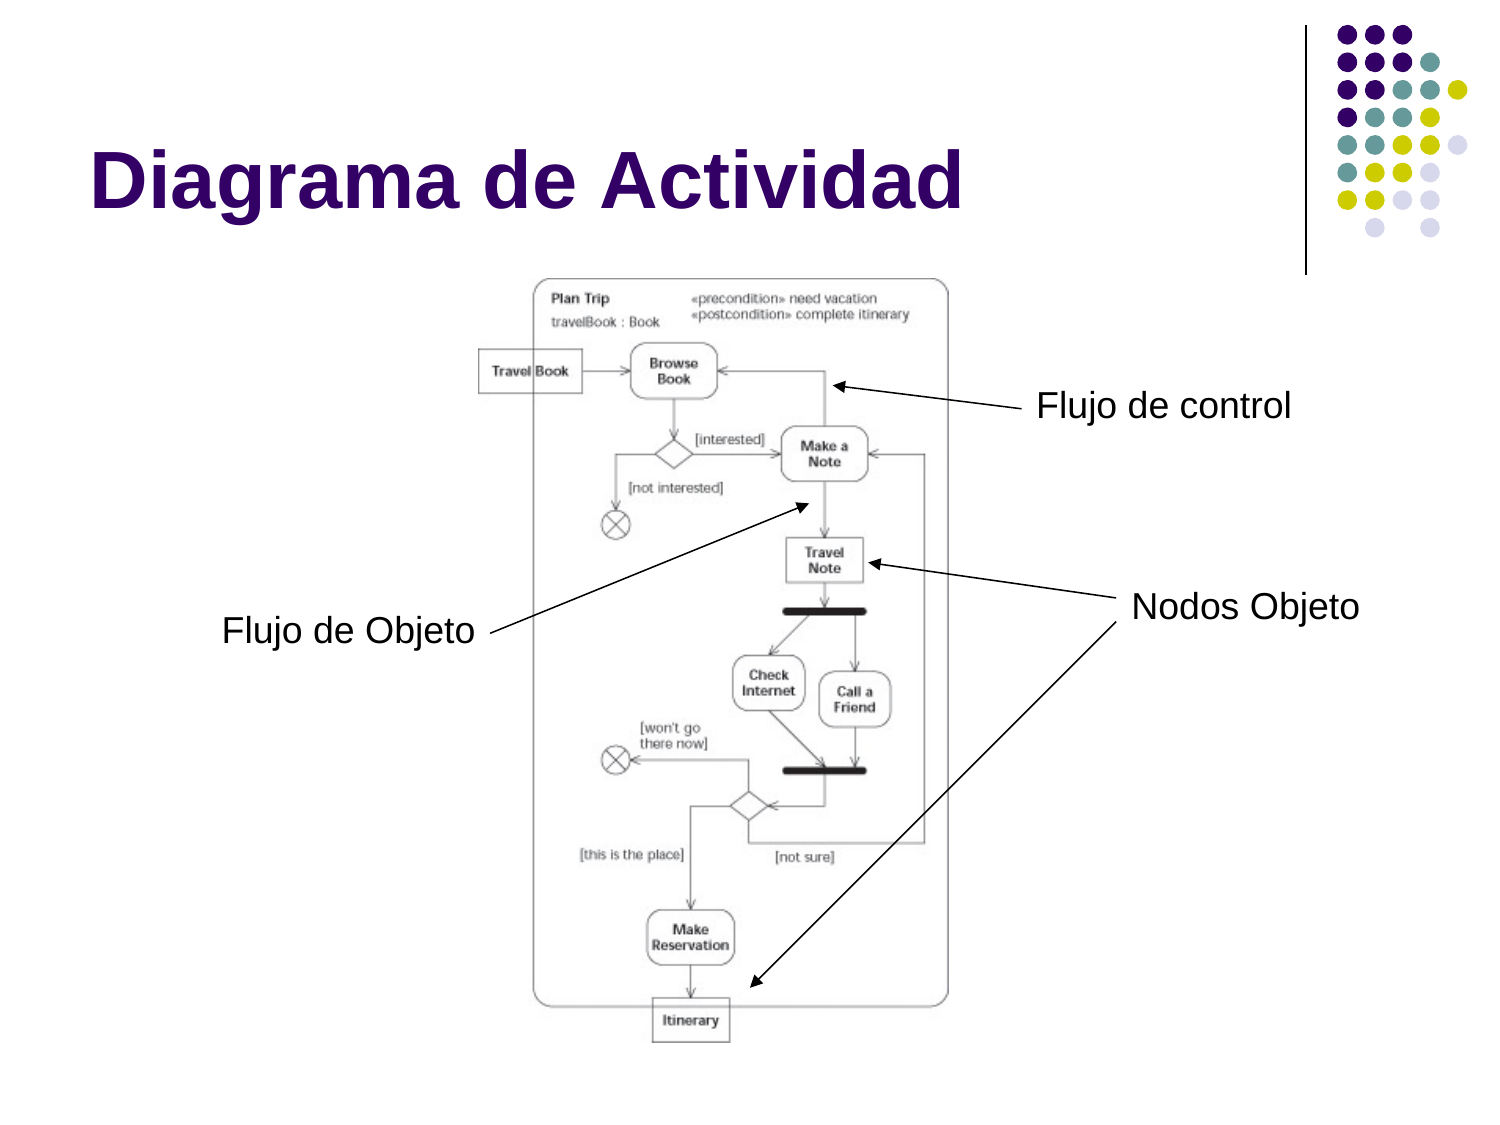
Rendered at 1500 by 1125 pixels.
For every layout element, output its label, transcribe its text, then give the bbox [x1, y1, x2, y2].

title Diagrama de Actividad [74, 20, 1313, 233]
text_box Flujo de control [1021, 373, 1329, 434]
text_box Nodos Objeto [1116, 574, 1376, 635]
picture [478, 278, 949, 1043]
text_box Flujo de Objeto [206, 597, 491, 659]
